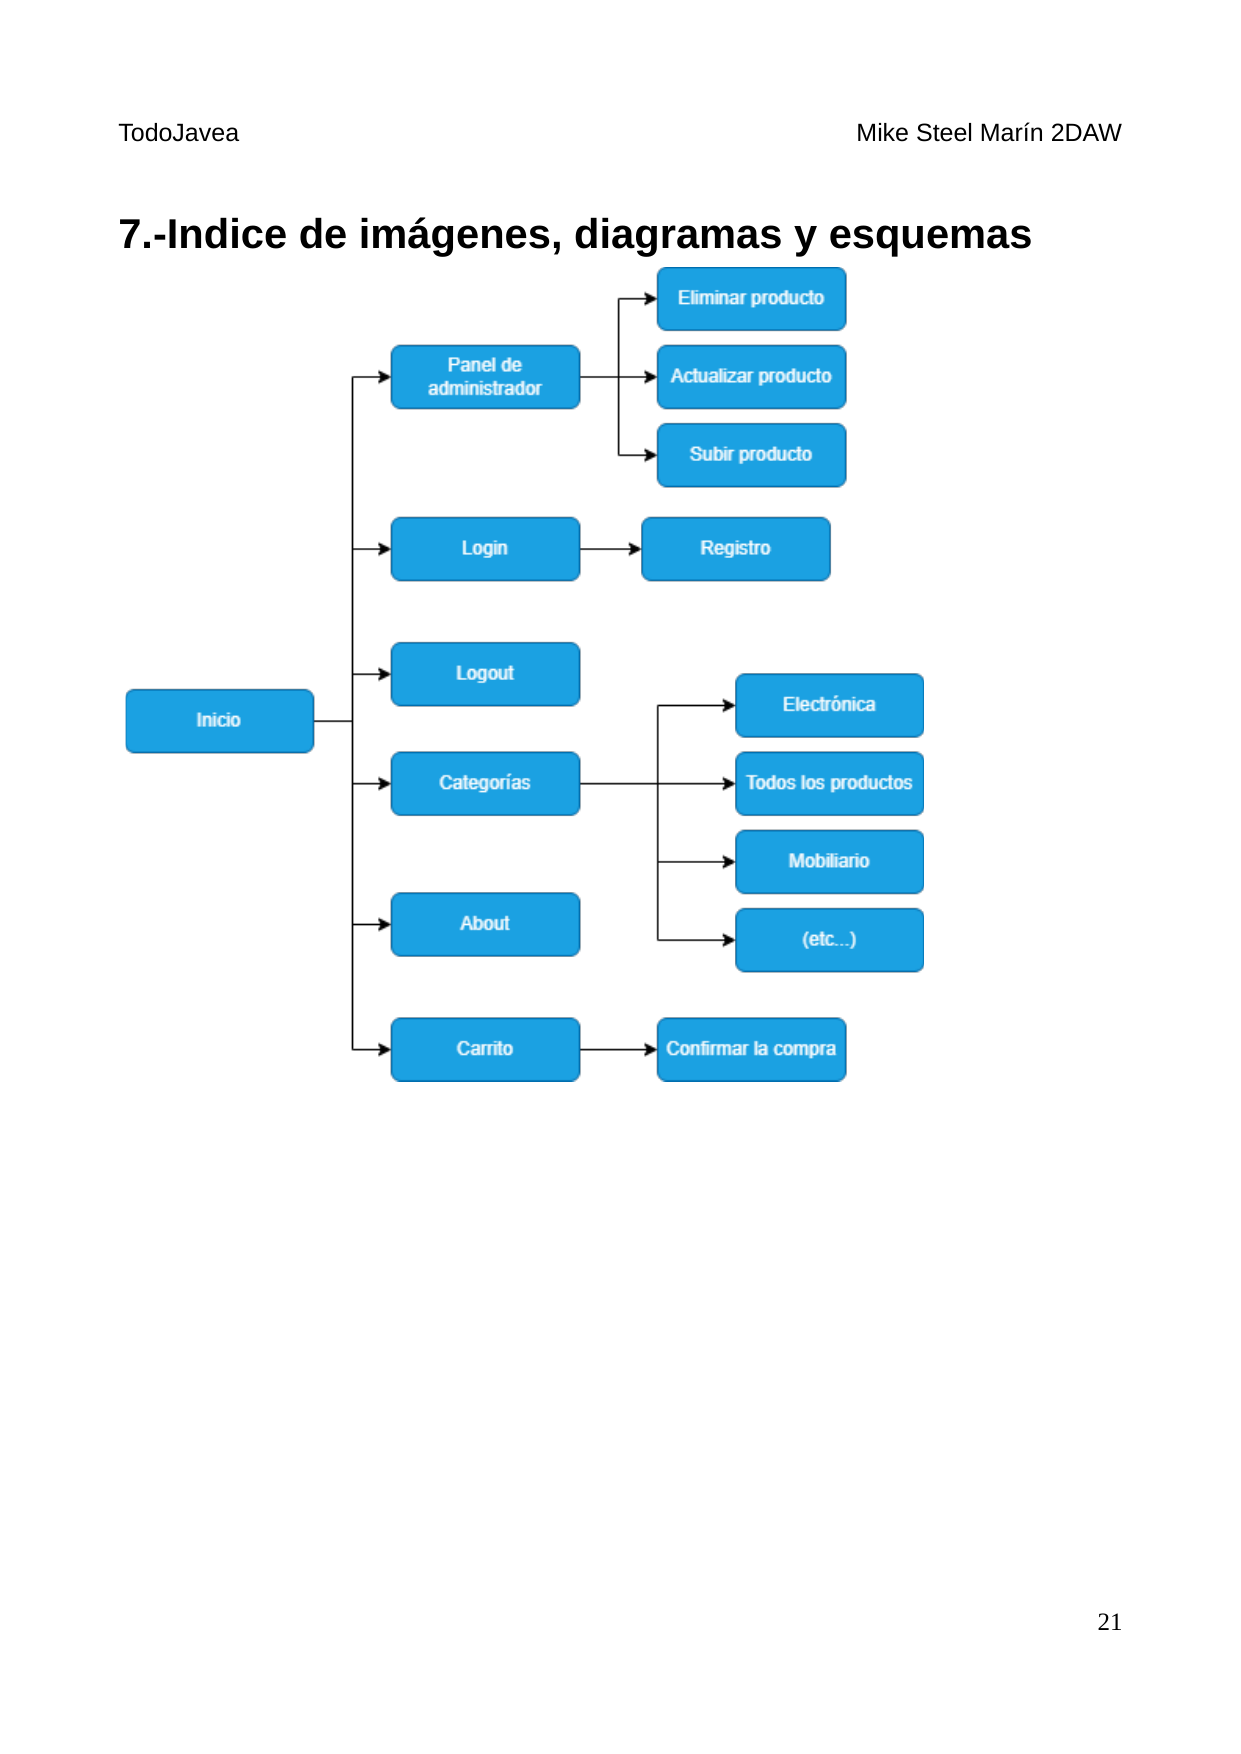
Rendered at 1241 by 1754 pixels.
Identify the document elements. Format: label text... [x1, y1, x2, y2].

text 7.-Indice de imágenes, diagramas y esquemas [118, 210, 1122, 258]
picture [125, 267, 924, 1082]
